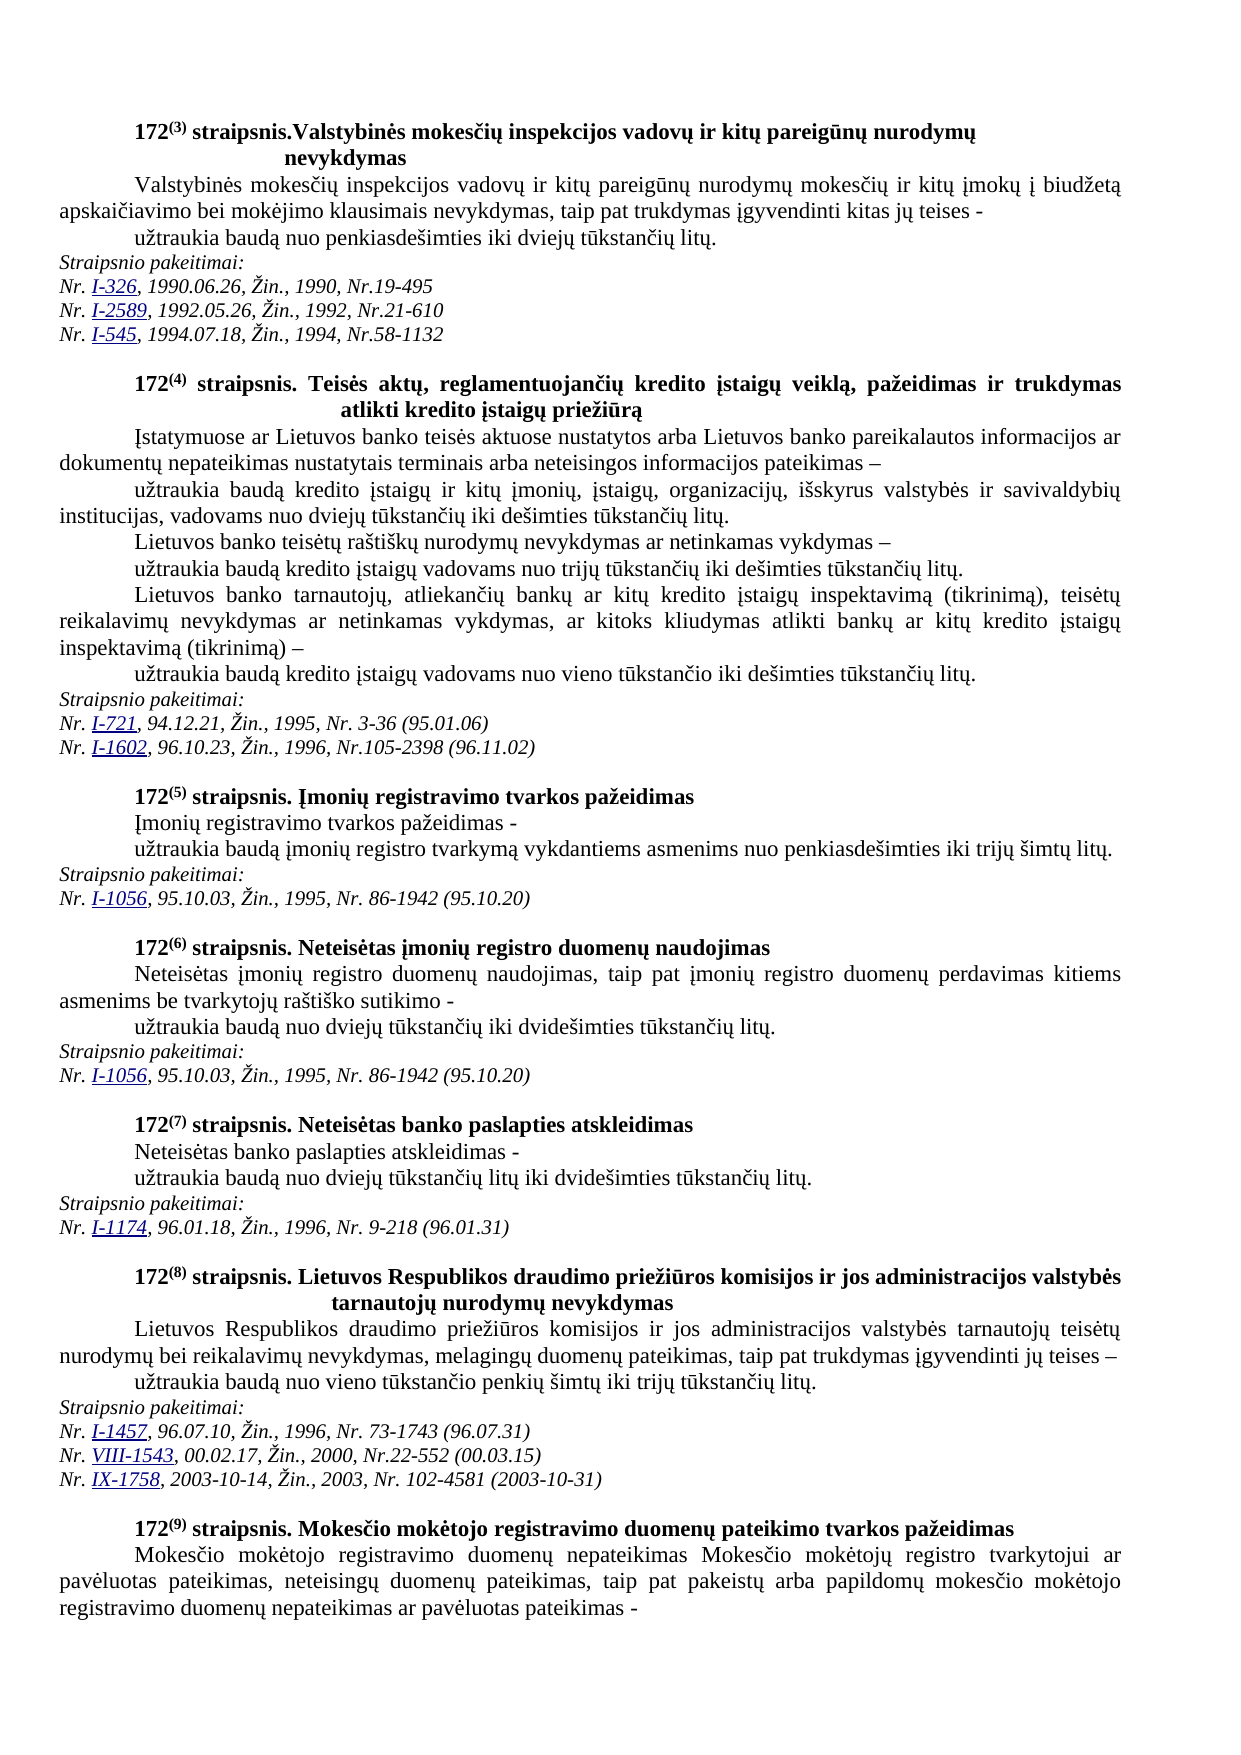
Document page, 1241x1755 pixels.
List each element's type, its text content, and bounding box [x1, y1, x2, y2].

text Straipsnio pakeitimai: [59, 862, 1122, 886]
text Straipsnio pakeitimai: [59, 1039, 1122, 1063]
text Nr. I-2589, 1992.05.26, Žin., 1992, Nr.21-610 [59, 298, 1122, 322]
text užtraukia baudą kredito įstaigų ir kitų įmonių, įstaigų, organizacijų, išskyrus valstybės ir savivaldybių institucijas, vadovams nuo dviejų tūkstančių iki dešimties tūkstančių litų. [59, 476, 1122, 528]
text užtraukia baudą kredito įstaigų vadovams nuo vieno tūkstančio iki dešimties tūkstančių litų. [59, 660, 1122, 686]
text užtraukia baudą įmonių registro tvarkymą vykdantiems asmenims nuo penkiasdešimties iki trijų šimtų litų. [59, 835, 1122, 862]
text 172(4) straipsnis. Teisės aktų, reglamentuojančių kredito įstaigų veiklą, pažeidimas ir trukdymas atlikti kredito įstaigų priežiūrą [134, 370, 1122, 423]
text Lietuvos banko tarnautojų, atliekančių bankų ar kitų kredito įstaigų inspektavimą (tikrinimą), teisėtų reikalavimų nevykdymas ar netinkamas vykdymas, ar kitoks kliudymas atlikti bankų ar kitų kredito įstaigų inspektavimą (tikrinimą) – [59, 581, 1122, 660]
text Mokesčio mokėtojo registravimo duomenų nepateikimas Mokesčio mokėtojų registro tvarkytojui ar pavėluotas pateikimas, neteisingų duomenų pateikimas, taip pat pakeistų arba papildomų mokesčio mokėtojo registravimo duomenų nepateikimas ar pavėluotas pateikimas - [59, 1541, 1122, 1620]
text 172(9) straipsnis. Mokesčio mokėtojo registravimo duomenų pateikimo tvarkos pažeidimas [59, 1515, 1122, 1541]
text Straipsnio pakeitimai: [59, 1191, 1122, 1215]
text Nr. I-545, 1994.07.18, Žin., 1994, Nr.58-1132 [59, 322, 1122, 346]
text Lietuvos banko teisėtų raštiškų nurodymų nevykdymas ar netinkamas vykdymas – [59, 528, 1122, 555]
text Straipsnio pakeitimai: [59, 250, 1122, 274]
text Straipsnio pakeitimai: [59, 686, 1122, 711]
text 172(6) straipsnis. Neteisėtas įmonių registro duomenų naudojimas [59, 934, 1122, 960]
text užtraukia baudą kredito įstaigų vadovams nuo trijų tūkstančių iki dešimties tūkstančių litų. [59, 555, 1122, 581]
text Lietuvos Respublikos draudimo priežiūros komisijos ir jos administracijos valstybės tarnautojų teisėtų nurodymų bei reikalavimų nevykdymas, melagingų duomenų pateikimas, taip pat trukdymas įgyvendinti jų teises – [59, 1316, 1122, 1368]
text užtraukia baudą nuo vieno tūkstančio penkių šimtų iki trijų tūkstančių litų. [59, 1368, 1122, 1394]
text Nr. VIII-1543, 00.02.17, Žin., 2000, Nr.22-552 (00.03.15) [59, 1443, 1122, 1467]
text Neteisėtas banko paslapties atskleidimas - [59, 1138, 1122, 1164]
text Nr. I-721, 94.12.21, Žin., 1995, Nr. 3-36 (95.01.06) [59, 711, 1122, 734]
text Nr. I-1602, 96.10.23, Žin., 1996, Nr.105-2398 (96.11.02) [59, 734, 1122, 759]
text Neteisėtas įmonių registro duomenų naudojimas, taip pat įmonių registro duomenų perdavimas kitiems asmenims be tvarkytojų raštiško sutikimo - [59, 960, 1122, 1013]
text 172(3) straipsnis.Valstybinės mokesčių inspekcijos vadovų ir kitų pareigūnų nurodymų [59, 118, 1122, 144]
text Nr. I-1056, 95.10.03, Žin., 1995, Nr. 86-1942 (95.10.20) [59, 1063, 1122, 1087]
text 172(7) straipsnis. Neteisėtas banko paslapties atskleidimas [59, 1112, 1122, 1138]
text užtraukia baudą nuo penkiasdešimties iki dviejų tūkstančių litų. [59, 223, 1122, 250]
text 172(5) straipsnis. Įmonių registravimo tvarkos pažeidimas [59, 783, 1122, 809]
text Įstatymuose ar Lietuvos banko teisės aktuose nustatytos arba Lietuvos banko pareikalautos informacijos ar dokumentų nepateikimas nustatytais terminais arba neteisingos informacijos pateikimas – [59, 423, 1122, 476]
text Valstybinės mokesčių inspekcijos vadovų ir kitų pareigūnų nurodymų mokesčių ir kitų įmokų į biudžetą apskaičiavimo bei mokėjimo klausimais nevykdymas, taip pat trukdymas įgyvendinti kitas jų teises - [59, 171, 1122, 223]
text užtraukia baudą nuo dviejų tūkstančių iki dvidešimties tūkstančių litų. [59, 1013, 1122, 1039]
text Nr. I-1457, 96.07.10, Žin., 1996, Nr. 73-1743 (96.07.31) [59, 1419, 1122, 1443]
text Nr. I-326, 1990.06.26, Žin., 1990, Nr.19-495 [59, 274, 1122, 298]
text Straipsnio pakeitimai: [59, 1394, 1122, 1419]
text užtraukia baudą nuo dviejų tūkstančių litų iki dvidešimties tūkstančių litų. [59, 1164, 1122, 1191]
text Nr. I-1056, 95.10.03, Žin., 1995, Nr. 86-1942 (95.10.20) [59, 886, 1122, 910]
text Nr. IX-1758, 2003-10-14, Žin., 2003, Nr. 102-4581 (2003-10-31) [59, 1467, 1122, 1491]
text nevykdymas [209, 144, 1122, 171]
text Įmonių registravimo tvarkos pažeidimas - [59, 809, 1122, 835]
text 172(8) straipsnis. Lietuvos Respublikos draudimo priežiūros komisijos ir jos administracijos valstybės tarnautojų nurodymų nevykdymas [134, 1263, 1122, 1316]
text Nr. I-1174, 96.01.18, Žin., 1996, Nr. 9-218 (96.01.31) [59, 1215, 1122, 1239]
